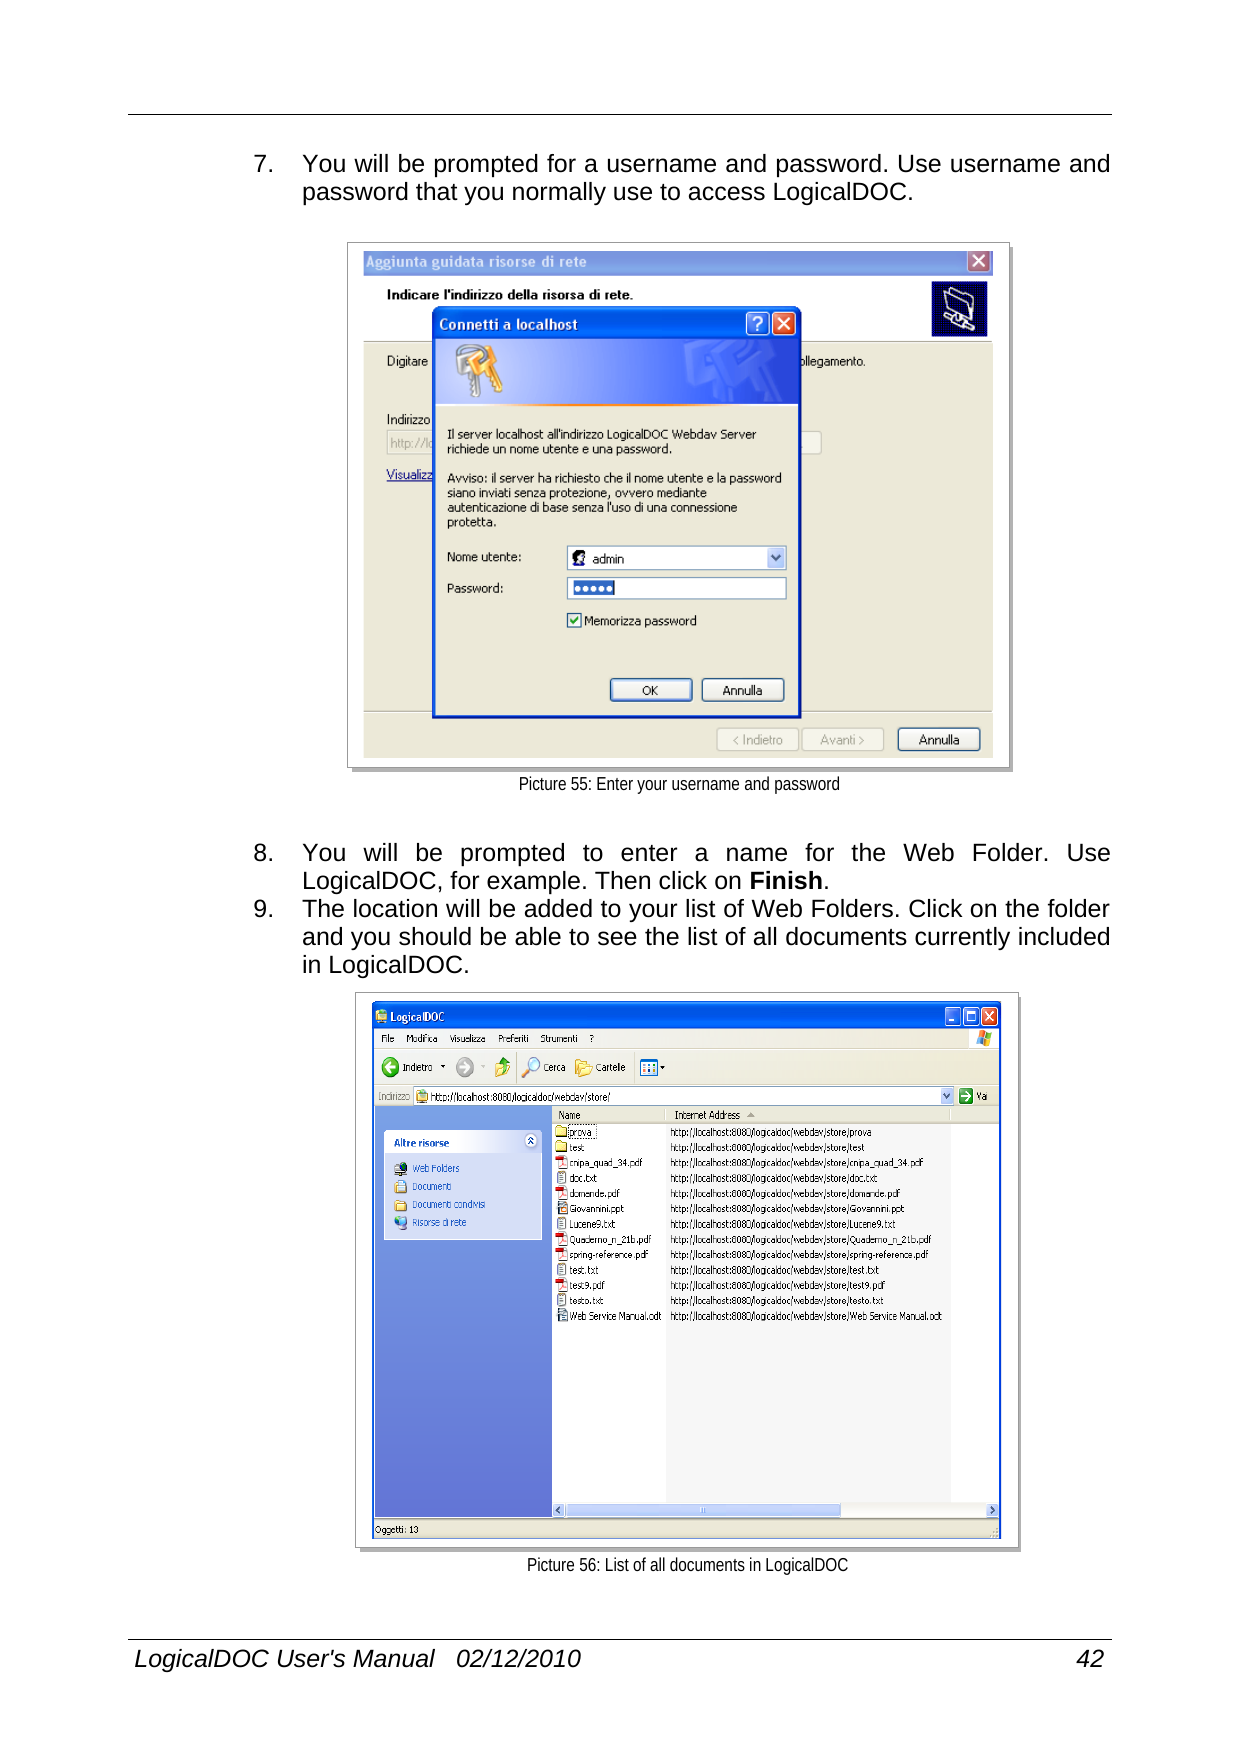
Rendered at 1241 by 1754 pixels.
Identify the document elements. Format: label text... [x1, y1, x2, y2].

text Picture 56: List of all documents in LogicalDOC [355, 1548, 1020, 1575]
picture [372, 1001, 1002, 1539]
picture [363, 251, 993, 758]
text Picture 55: Enter your username and password [347, 768, 1011, 794]
list The location will be added to your list of Web Folders. Click on the folder and you should be able to see the list of all documents currently included in LogicalDOC. [253, 895, 1112, 979]
list You will be prompted to enter a name for the Web Folder. Use LogicalDOC, for example. Then click on Finish. [253, 839, 1112, 895]
list You will be prompted for a username and password. Use username and password that you normally use to access LogicalDOC. [253, 150, 1112, 206]
